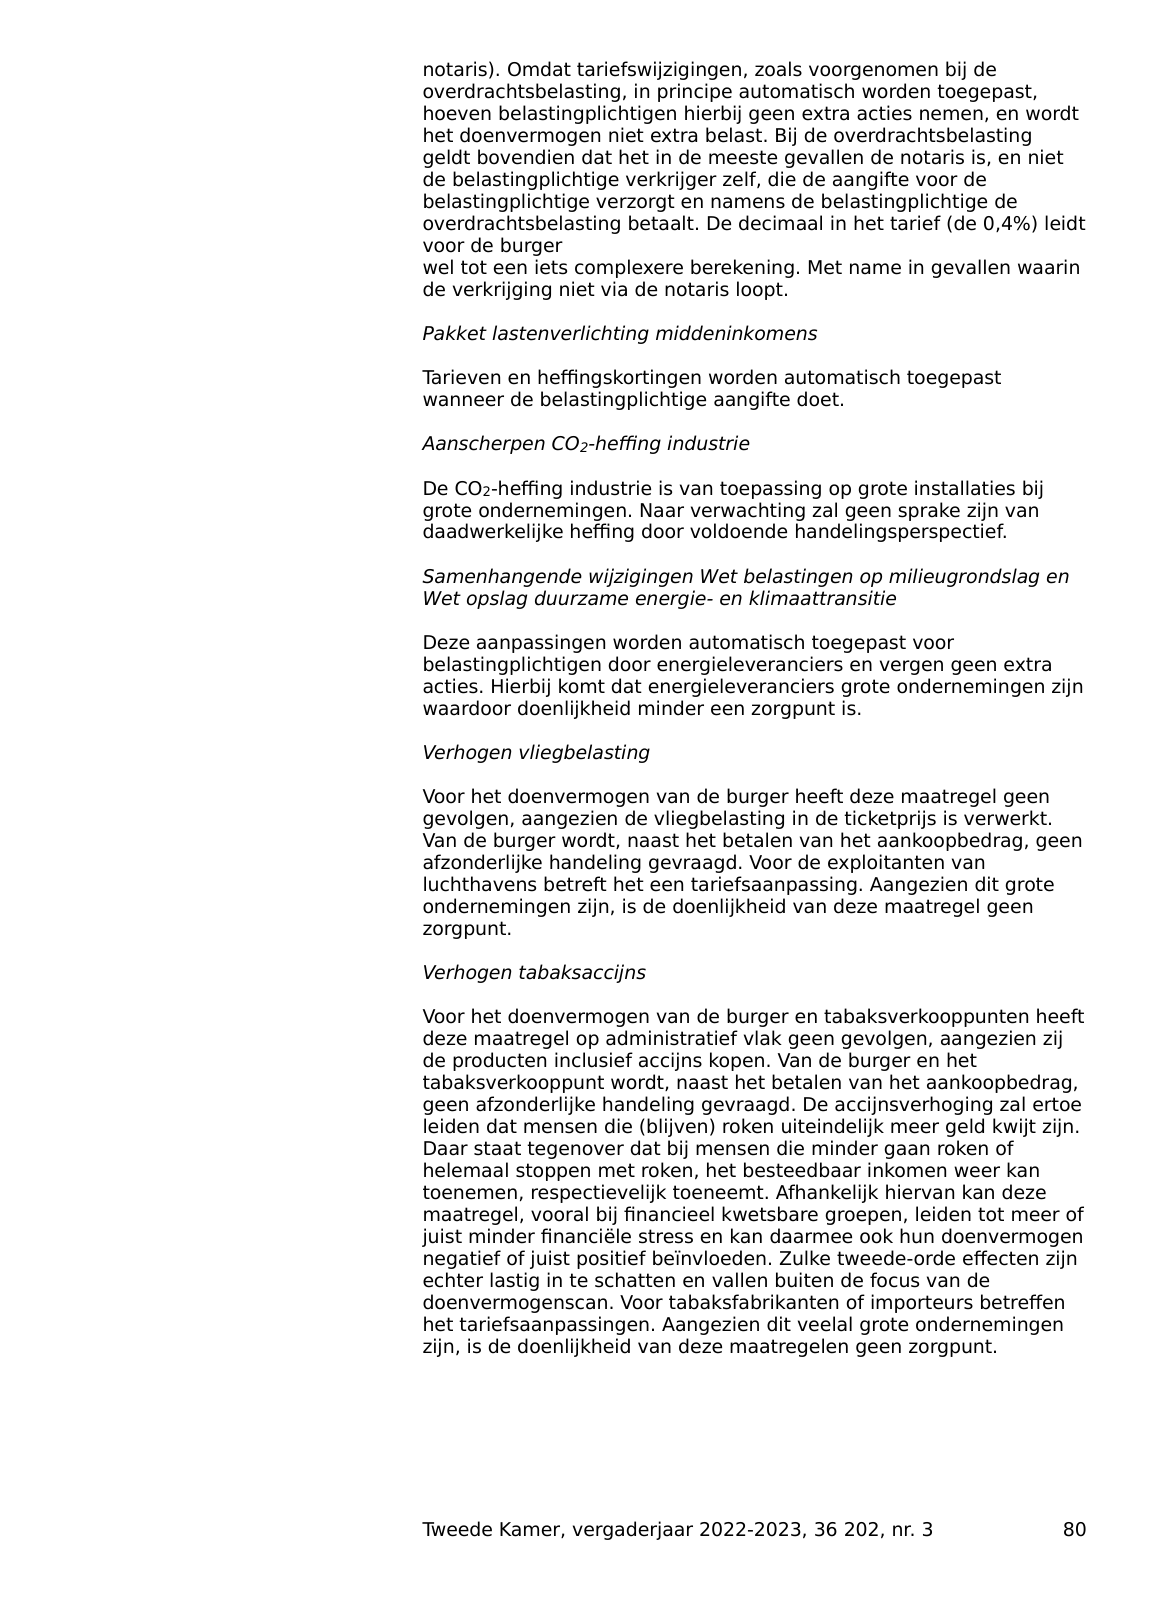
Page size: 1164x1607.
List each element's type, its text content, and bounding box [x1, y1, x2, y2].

text Voor het doenvermogen van de burger en tabaksverkooppunten heeft deze maatregel op administratief vlak geen gevolgen, aangezien zij de producten inclusief accijns kopen. Van de burger en het tabaksverkooppunt wordt, naast het betalen van het aankoopbedrag, geen afzonderlijke handeling gevraagd. De accijnsverhoging zal ertoe leiden dat mensen die (blijven) roken uiteindelijk meer geld kwijt zijn. Daar staat tegenover dat bij mensen die minder gaan roken of helemaal stoppen met roken, het besteedbaar inkomen weer kan toenemen, respectievelijk toeneemt. Afhankelijk hiervan kan deze maatregel, vooral bij financieel kwetsbare groepen, leiden tot meer of juist minder financiële stress en kan daarmee ook hun doenvermogen negatief of juist positief beïnvloeden. Zulke tweede-orde effecten zijn echter lastig in te schatten en vallen buiten de focus van de doenvermogenscan. Voor tabaksfabrikanten of importeurs betreffen het tariefsaanpassingen. Aangezien dit veelal grote ondernemingen zijn, is de doenlijkheid van deze maatregelen geen zorgpunt. [422, 1006, 1087, 1358]
text Tarieven en heffingskortingen worden automatisch toegepast wanneer de belastingplichtige aangifte doet. [422, 367, 1087, 411]
text Deze aanpassingen worden automatisch toegepast voor belastingplichtigen door energieleveranciers en vergen geen extra acties. Hierbij komt dat energieleveranciers grote ondernemingen zijn waardoor doenlijkheid minder een zorgpunt is. [422, 632, 1087, 720]
subtitle Samenhangende wijzigingen Wet belastingen op milieugrondslag en Wet opslag duurzame energie- en klimaattransitie [422, 566, 1087, 609]
text De CO2-heffing industrie is van toepassing op grote installaties bij grote ondernemingen. Naar verwachting zal geen sprake zijn van daadwerkelijke heffing door voldoende handelingsperspectief. [422, 477, 1087, 543]
subtitle Verhogen vliegbelasting [422, 742, 1087, 764]
subtitle Verhogen tabaksaccijns [422, 962, 1087, 984]
text Voor het doenvermogen van de burger heeft deze maatregel geen gevolgen, aangezien de vliegbelasting in de ticketprijs is verwerkt. Van de burger wordt, naast het betalen van het aankoopbedrag, geen afzonderlijke handeling gevraagd. Voor de exploitanten van luchthavens betreft het een tariefsaanpassing. Aangezien dit grote ondernemingen zijn, is de doenlijkheid van deze maatregel geen zorgpunt. [422, 786, 1087, 940]
subtitle Aanscherpen CO2-heffing industrie [422, 433, 1087, 455]
subtitle Pakket lastenverlichting middeninkomens [422, 323, 1087, 345]
text wel tot een iets complexere berekening. Met name in gevallen waarin de verkrijging niet via de notaris loopt. [422, 257, 1087, 301]
text notaris). Omdat tariefswijzigingen, zoals voorgenomen bij de overdrachtsbelasting, in principe automatisch worden toegepast, hoeven belastingplichtigen hierbij geen extra acties nemen, en wordt het doenvermogen niet extra belast. Bij de overdrachtsbelasting geldt bovendien dat het in de meeste gevallen de notaris is, en niet de belastingplichtige verkrijger zelf, die de aangifte voor de belastingplichtige verzorgt en namens de belastingplichtige de overdrachtsbelasting betaalt. De decimaal in het tarief (de 0,4%) leidt voor de burger [422, 59, 1087, 257]
